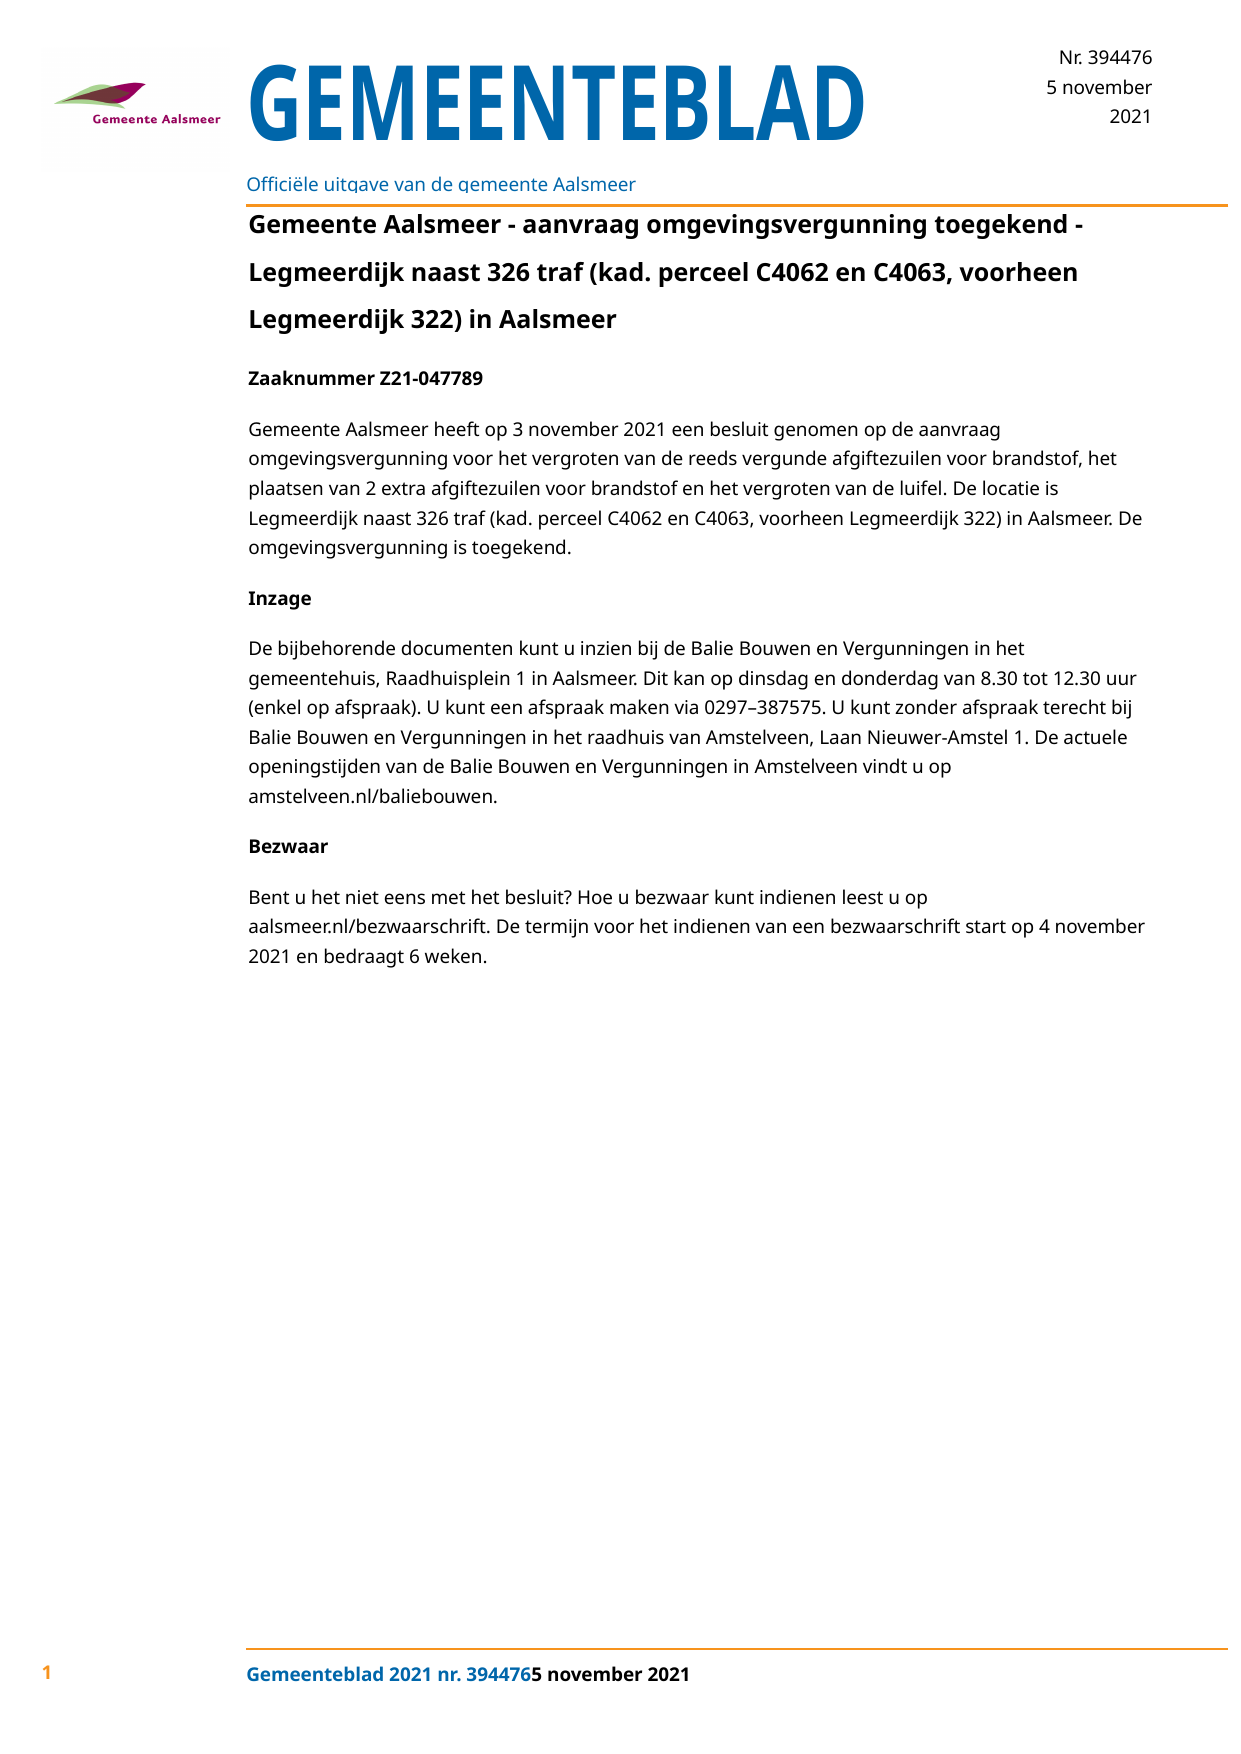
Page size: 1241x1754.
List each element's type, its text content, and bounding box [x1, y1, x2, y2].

text Inzage [248, 585, 1152, 610]
text De bijbehorende documenten kunt u inzien bij de Balie Bouwen en Vergunningen in het gemeentehuis, Raadhuisplein 1 in Aalsmeer. Dit kan op dinsdag en donderdag van 8.30 tot 12.30 uur (enkel op afspraak). U kunt een afspraak maken via 0297–387575. U kunt zonder afspraak terecht bij Balie Bouwen en Vergunningen in het raadhuis van Amstelveen, Laan Nieuwer-Amstel 1. De actuele openingstijden van de Balie Bouwen en Vergunningen in Amstelveen vindt u op amstelveen.nl/baliebouwen. [248, 635, 1152, 809]
text Gemeente Aalsmeer - aanvraag omgevingsvergunning toegekend - Legmeerdijk naast 326 traf (kad. perceel C4062 en C4063, voorheen Legmeerdijk 322) in Aalsmeer [248, 207, 1152, 336]
text Bezwaar [248, 833, 1152, 859]
picture [41, 47, 231, 172]
text Gemeente Aalsmeer heeft op 3 november 2021 een besluit genomen op de aanvraag omgevingsvergunning voor het vergroten van de reeds vergunde afgiftezuilen voor brandstof, het plaatsen van 2 extra afgiftezuilen voor brandstof en het vergroten van de luifel. De locatie is Legmeerdijk naast 326 traf (kad. perceel C4062 en C4063, voorheen Legmeerdijk 322) in Aalsmeer. De omgevingsvergunning is toegekend. [248, 416, 1152, 560]
text Zaaknummer Z21-047789 [248, 366, 1152, 391]
text Bent u het niet eens met het besluit? Hoe u bezwaar kunt indienen leest u op aalsmeer.nl/bezwaarschrift. De termijn voor het indienen van een bezwaarschrift start op 4 november 2021 en bedraagt 6 weken. [248, 884, 1152, 969]
